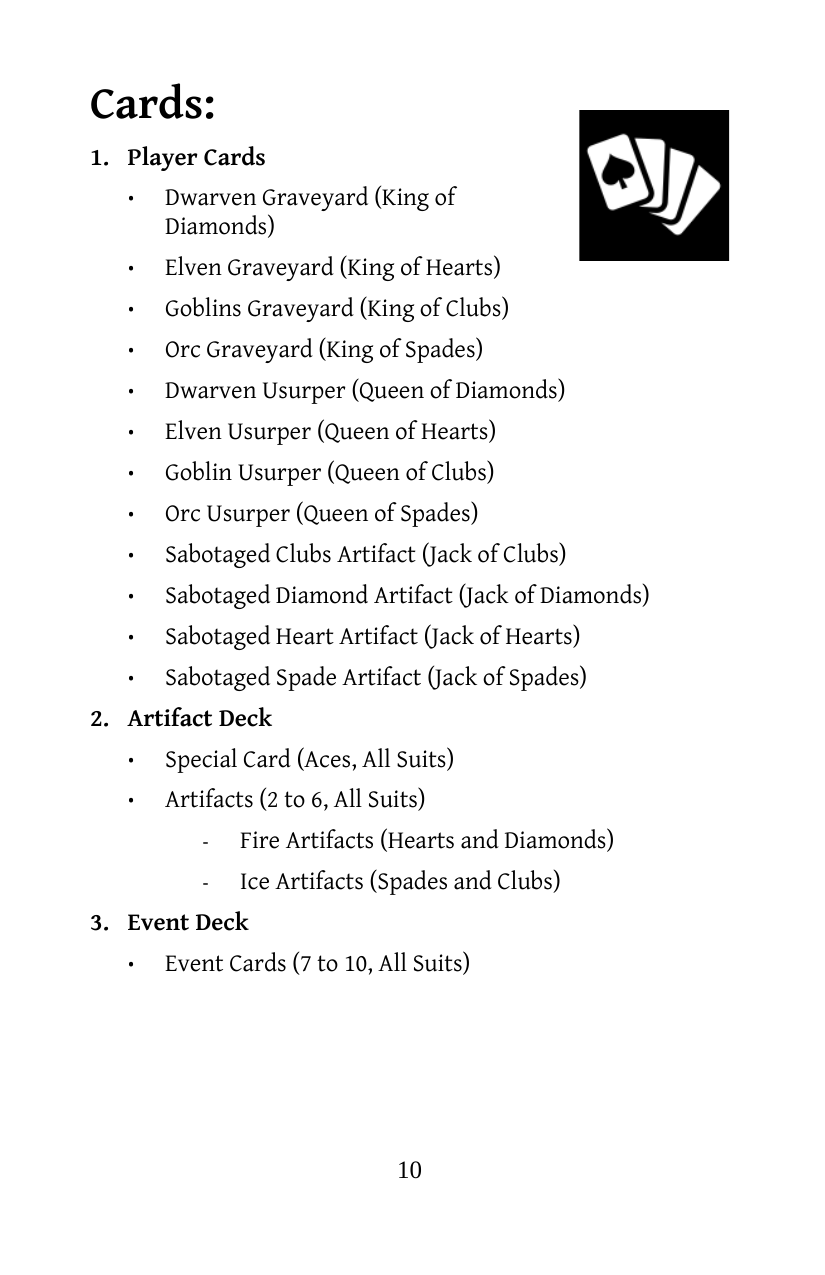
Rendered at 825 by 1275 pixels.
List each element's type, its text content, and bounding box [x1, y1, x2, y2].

list Sabotaged Clubs Artifact (Jack of Clubs) [127, 540, 735, 569]
subtitle Cards: [90, 78, 735, 131]
list Sabotaged Diamond Artifact (Jack of Diamonds) [127, 581, 735, 610]
list Elven Usurper (Queen of Hearts) [127, 418, 735, 447]
picture [579, 110, 730, 261]
list Special Card (Aces, All Suits) [127, 745, 735, 774]
list Fire Artifacts (Hearts and Diamonds) [202, 827, 735, 856]
list Dwarven Usurper (Queen of Diamonds) [127, 377, 735, 406]
list Sabotaged Heart Artifact (Jack of Hearts) [127, 622, 735, 651]
list Artifact Deck [90, 704, 735, 733]
list Player Cards [90, 143, 579, 172]
list Goblin Usurper (Queen of Clubs) [127, 458, 735, 487]
list Event Deck [90, 909, 735, 938]
list Goblins Graveyard (King of Clubs) [127, 295, 735, 324]
list Orc Usurper (Queen of Spades) [127, 499, 735, 528]
list Artifacts (2 to 6, All Suits) [127, 786, 735, 815]
list Sabotaged Spade Artifact (Jack of Spades) [127, 663, 735, 692]
list Event Cards (7 to 10, All Suits) [127, 950, 735, 979]
list Elven Graveyard (King of Hearts) [127, 254, 735, 283]
list Ice Artifacts (Spades and Clubs) [202, 868, 735, 897]
list Dwarven Graveyard (King of Diamonds) [127, 184, 579, 242]
list Orc Graveyard (King of Spades) [127, 336, 735, 365]
